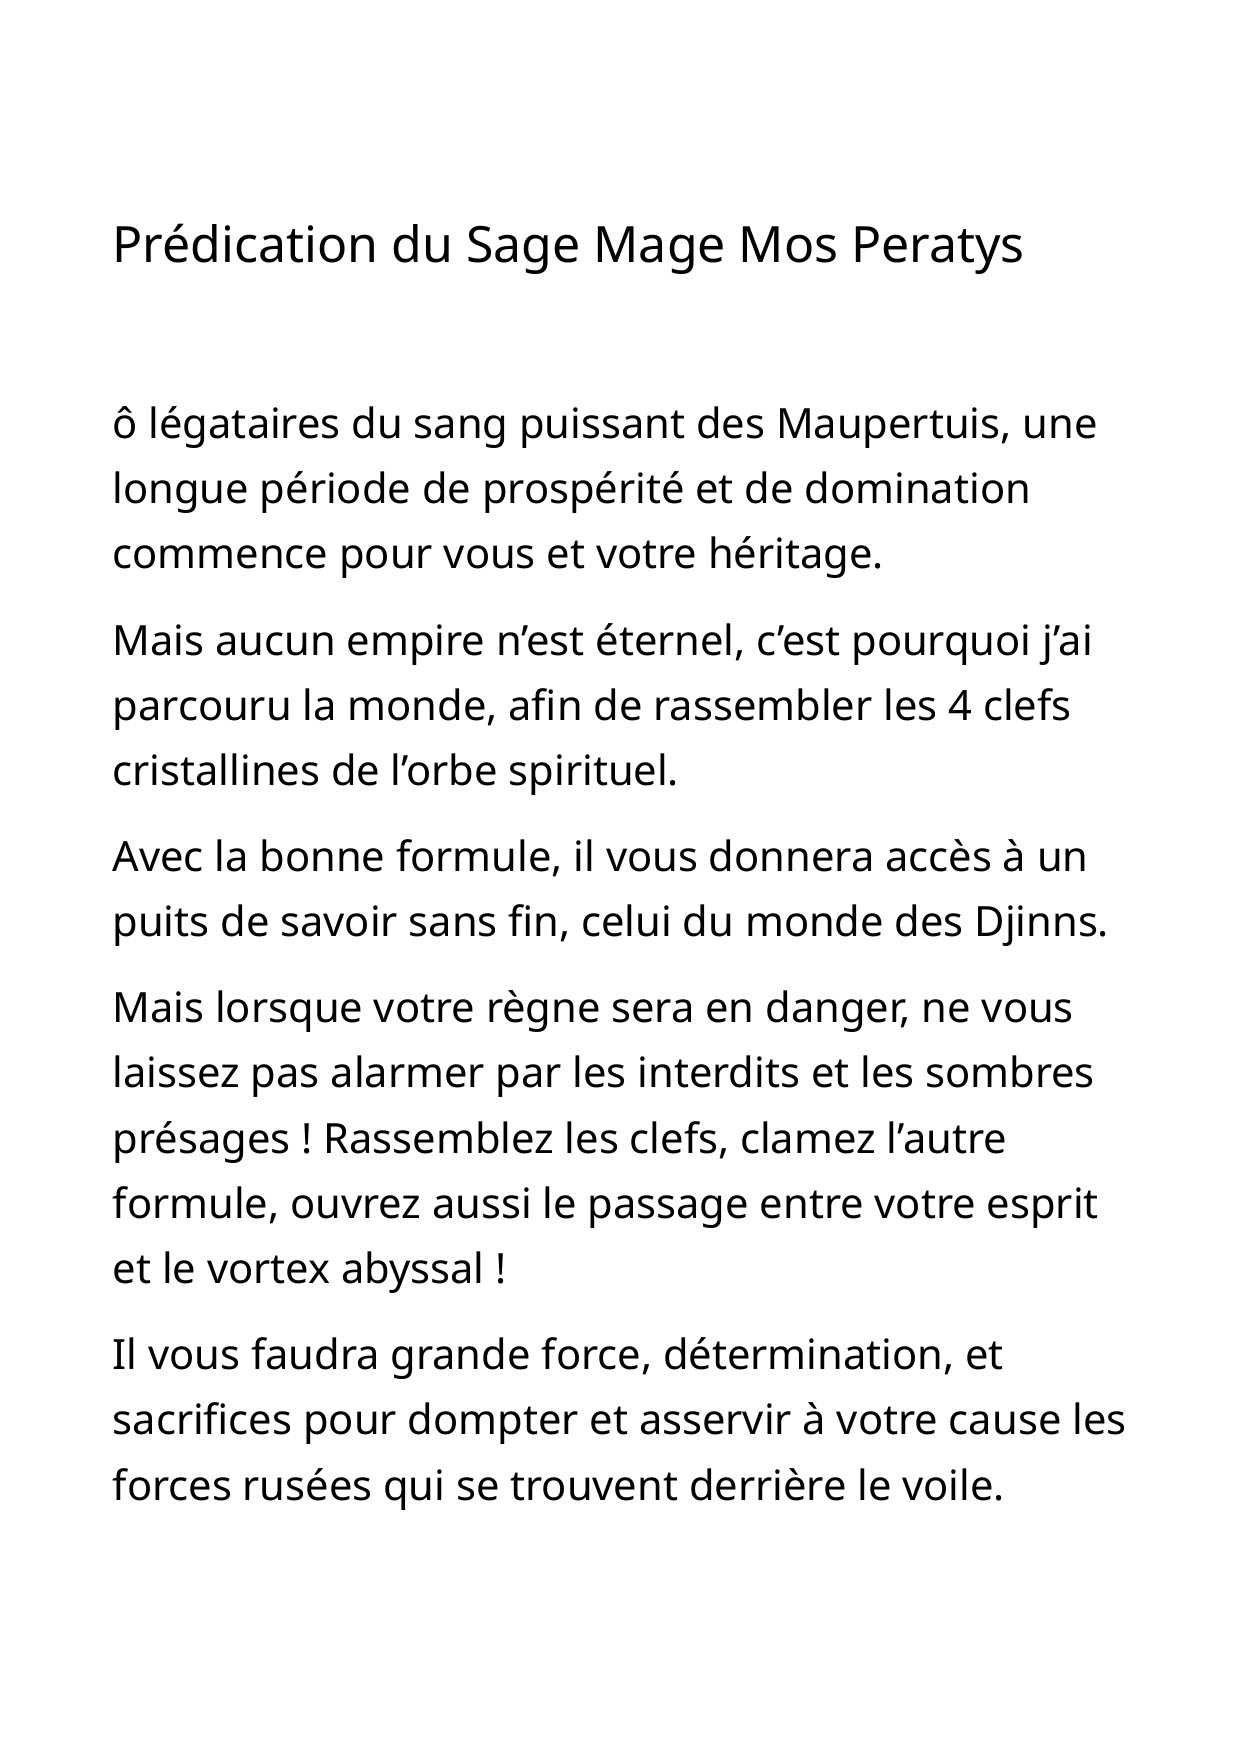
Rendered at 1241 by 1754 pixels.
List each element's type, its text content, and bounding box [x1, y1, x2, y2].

text Mais lorsque votre règne sera en danger, ne vous laissez pas alarmer par les interdits et les sombres présages ! Rassemblez les clefs, clamez l’autre formule, ouvrez aussi le passage entre votre esprit et le vortex abyssal ! [112, 978, 1128, 1296]
text Il vous faudra grande force, détermination, et sacrifices pour dompter et asservir à votre cause les forces rusées qui se trouvent derrière le voile. [112, 1325, 1128, 1512]
text Avec la bonne formule, il vous donnera accès à un puits de savoir sans fin, celui du monde des Djinns. [112, 827, 1128, 949]
text Prédication du Sage Mage Mos Peratys [112, 209, 1128, 277]
text ô légataires du sang puissant des Maupertuis, une longue période de prospérité et de domination commence pour vous et votre héritage. [112, 394, 1128, 581]
text Mais aucun empire n’est éternel, c’est pourquoi j’ai parcouru la monde, afin de rassembler les 4 clefs cristallines de l’orbe spirituel. [112, 610, 1128, 798]
